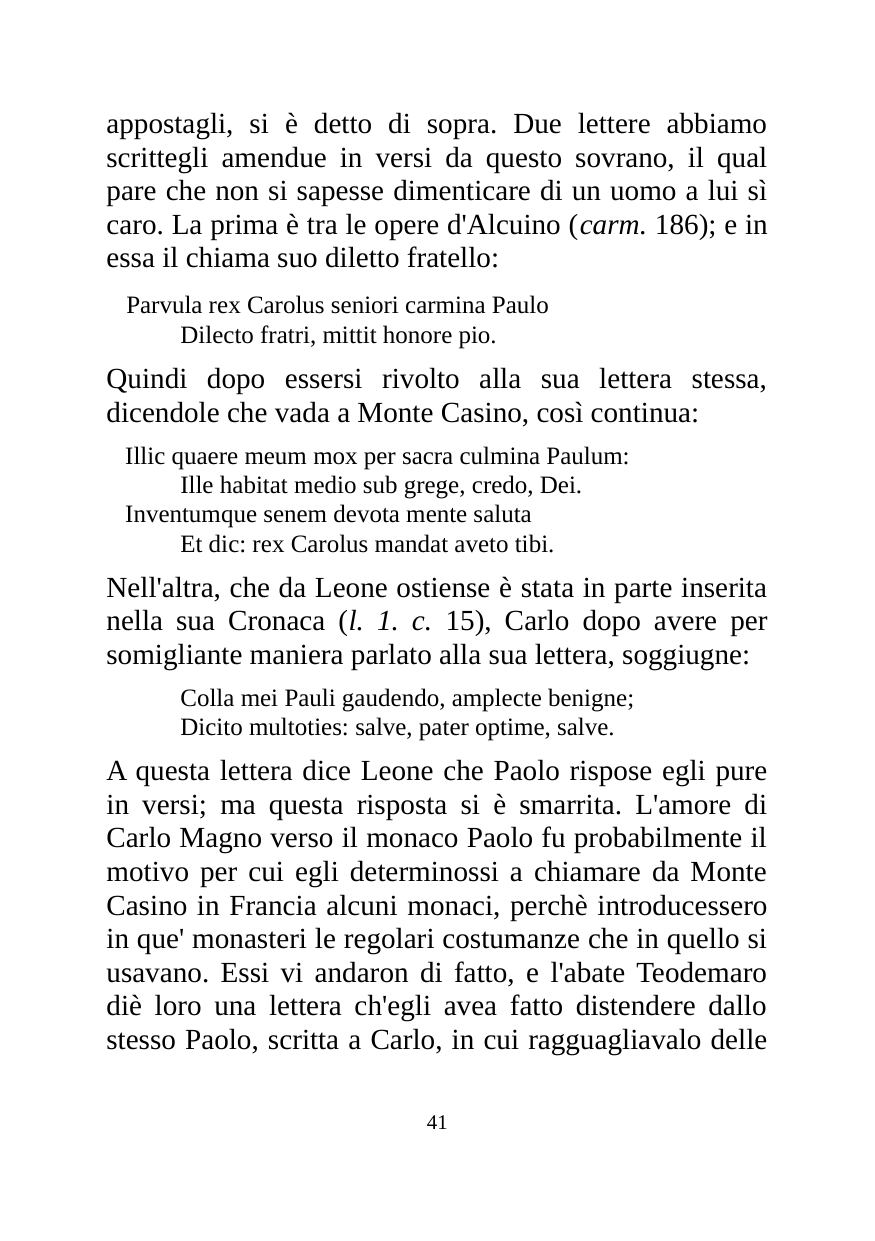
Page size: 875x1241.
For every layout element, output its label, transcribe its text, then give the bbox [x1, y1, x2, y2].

text Quindi dopo essersi rivolto alla sua lettera stessa, dicendole che vada a Monte Casino, così continua: [106, 362, 768, 429]
text A questa lettera dice Leone che Paolo rispose egli pure in versi; ma questa risposta si è smarrita. L'amore di Carlo Magno verso il monaco Paolo fu probabilmente il motivo per cui egli determinossi a chiamare da Monte Casino in Francia alcuni monaci, perchè introducessero in que' monasteri le regolari costumanze che in quello si usavano. Essi vi andaron di fatto, e l'abate Teodemaro diè loro una lettera ch'egli avea fatto distendere dallo stesso Paolo, scritta a Carlo, in cui ragguagliavalo delle [106, 753, 768, 1055]
text Parvula rex Carolus seniori carmina Paulo [106, 286, 768, 320]
text Nell'altra, che da Leone ostiense è stata in parte inserita nella sua Cronaca (l. 1. c. 15), Carlo dopo avere per somigliante maniera parlato alla sua lettera, soggiugne: [106, 570, 768, 671]
text Dicito multoties: salve, pater optime, salve. [106, 712, 768, 741]
text Colla mei Pauli gaudendo, amplecte benigne; [106, 683, 768, 712]
text Inventumque senem devota mente saluta [106, 499, 768, 528]
text Et dic: rex Carolus mandat aveto tibi. [106, 529, 768, 557]
text Dilecto fratri, mittit honore pio. [106, 320, 768, 349]
text Illic quaere meum mox per sacra culmina Paulum: [106, 441, 768, 470]
text Ille habitat medio sub grege, credo, Dei. [106, 470, 768, 499]
text appostagli, si è detto di sopra. Due lettere abbiamo scrittegli amendue in versi da questo sovrano, il qual pare che non si sapesse dimenticare di un uomo a lui sì caro. La prima è tra le opere d'Alcuino (carm. 186); e in essa il chiama suo diletto fratello: [106, 106, 768, 274]
